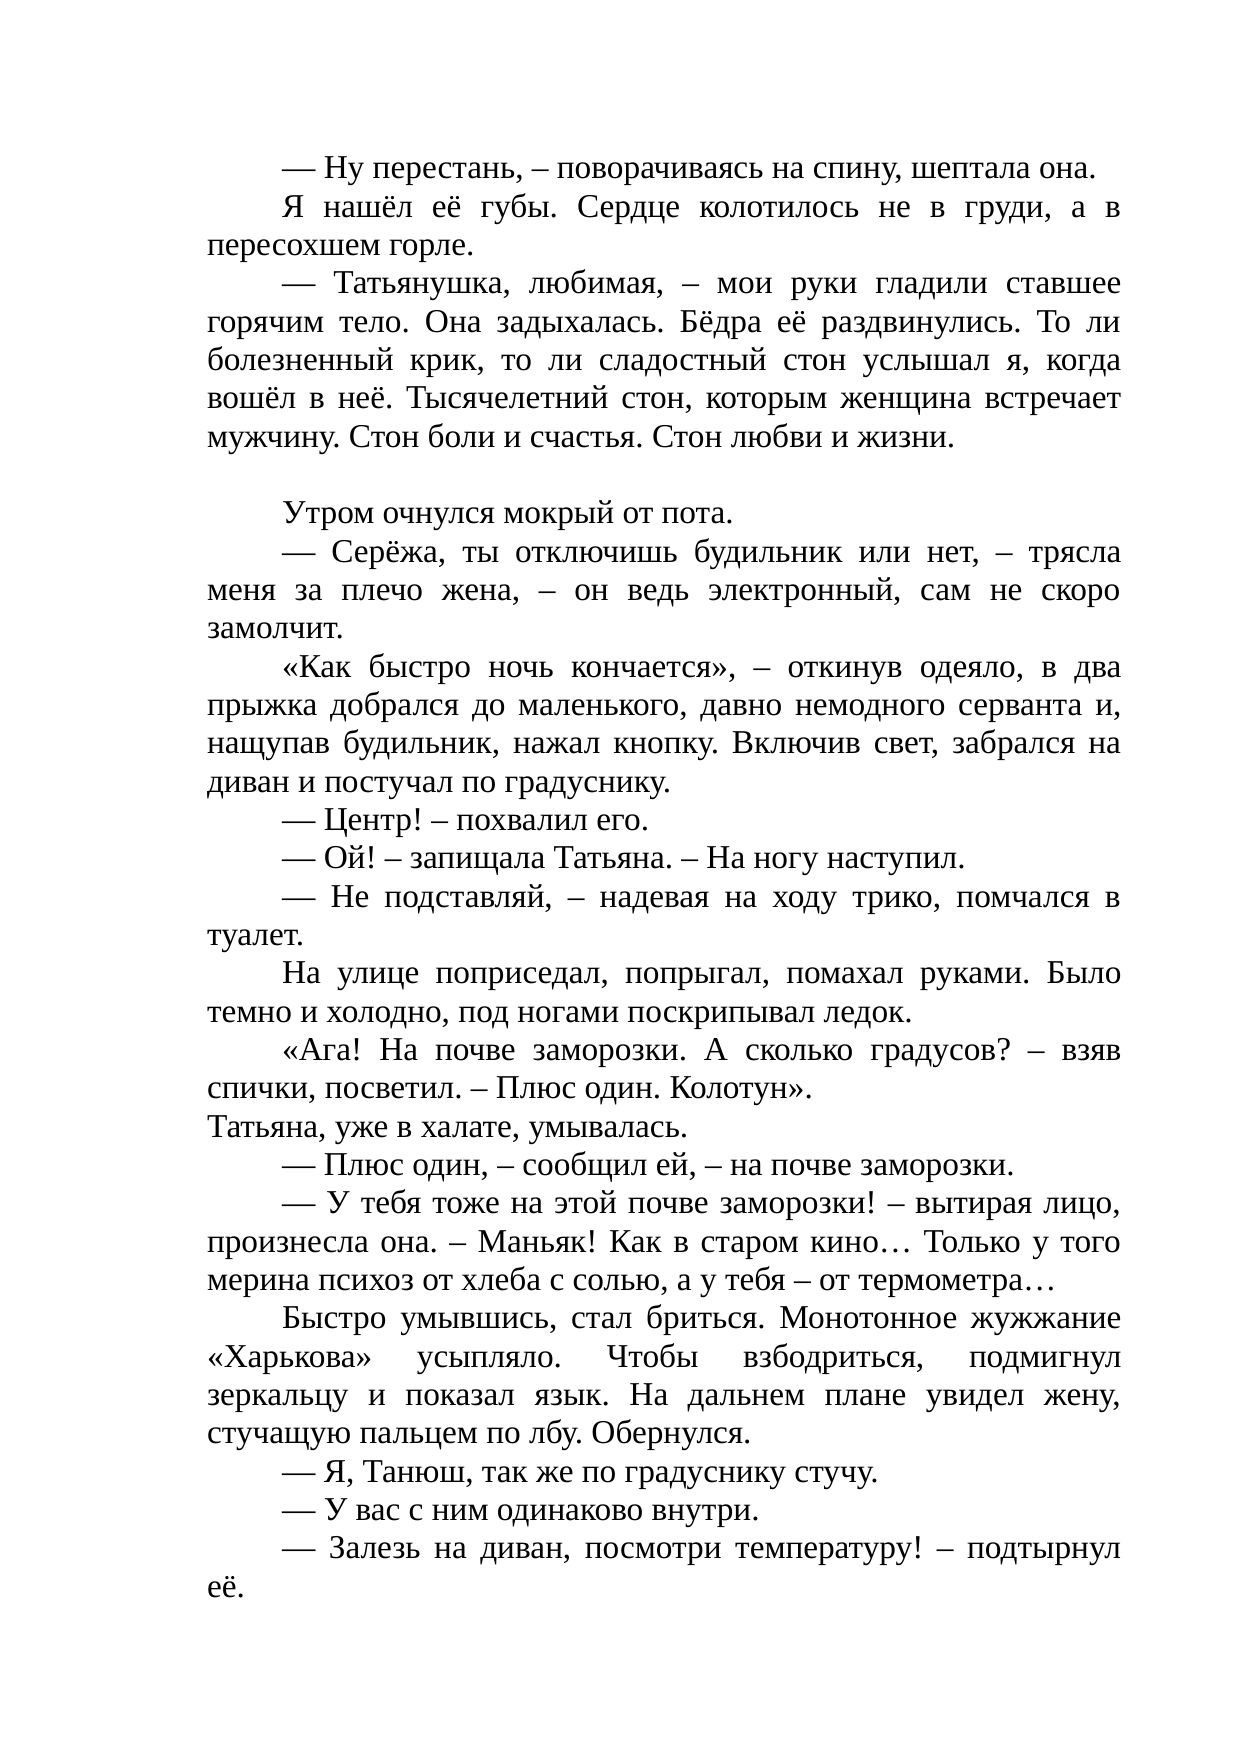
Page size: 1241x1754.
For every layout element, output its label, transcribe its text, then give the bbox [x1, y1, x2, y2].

text — Центр! – похвалил его. [207, 799, 1122, 838]
text — Залезь на диван, посмотри температуру! – подтырнул её. [207, 1528, 1122, 1604]
text — У тебя тоже на этой почве заморозки! – вытирая лицо, произнесла она. – Маньяк! Как в старом кино… Только у того мерина психоз от хлеба с солью, а у тебя – от термометра… [207, 1183, 1122, 1298]
text — Я, Танюш, так же по градуснику стучу. [207, 1451, 1122, 1489]
text — У вас с ним одинаково внутри. [207, 1489, 1122, 1528]
text — Серёжа, ты отключишь будильник или нет, – трясла меня за плечо жена, – он ведь электронный, сам не скоро замолчит. [207, 531, 1122, 646]
text Утром очнулся мокрый от пота. [207, 493, 1122, 531]
text — Не подставляй, – надевая на ходу трико, помчался в туалет. [207, 876, 1122, 953]
text На улице поприседал, попрыгал, помахал руками. Было темно и холодно, под ногами поскрипывал ледок. [207, 953, 1122, 1029]
text — Татьянушка, любимая, – мои руки гладили ставшее горячим тело. Она задыхалась. Бёдра её раздвинулись. То ли болезненный крик, то ли сладостный стон услышал я, когда вошёл в неё. Тысячелетний стон, которым женщина встречает мужчину. Стон боли и счастья. Стон любви и жизни. [207, 263, 1122, 454]
text Быстро умывшись, стал бриться. Монотонное жужжание «Харькова» усыпляло. Чтобы взбодриться, подмигнул зеркальцу и показал язык. На дальнем плане увидел жену, стучащую пальцем по лбу. Обернулся. [207, 1298, 1122, 1451]
text — Ой! – запищала Татьяна. – На ногу наступил. [207, 838, 1122, 876]
text Я нашёл её губы. Сердце колотилось не в груди, а в пересохшем горле. [207, 186, 1122, 263]
text — Ну перестань, – поворачиваясь на спину, шептала она. [207, 148, 1122, 186]
text Татьяна, уже в халате, умывалась. [207, 1106, 1122, 1144]
text — Плюс один, – сообщил ей, – на почве заморозки. [207, 1144, 1122, 1183]
text «Ага! На почве заморозки. А сколько градусов? – взяв спички, посветил. – Плюс один. Колотун». [207, 1029, 1122, 1106]
text «Как быстро ночь кончается», – откинув одеяло, в два прыжка добрался до маленького, давно немодного серванта и, нащупав будильник, нажал кнопку. Включив свет, забрался на диван и постучал по градуснику. [207, 646, 1122, 799]
